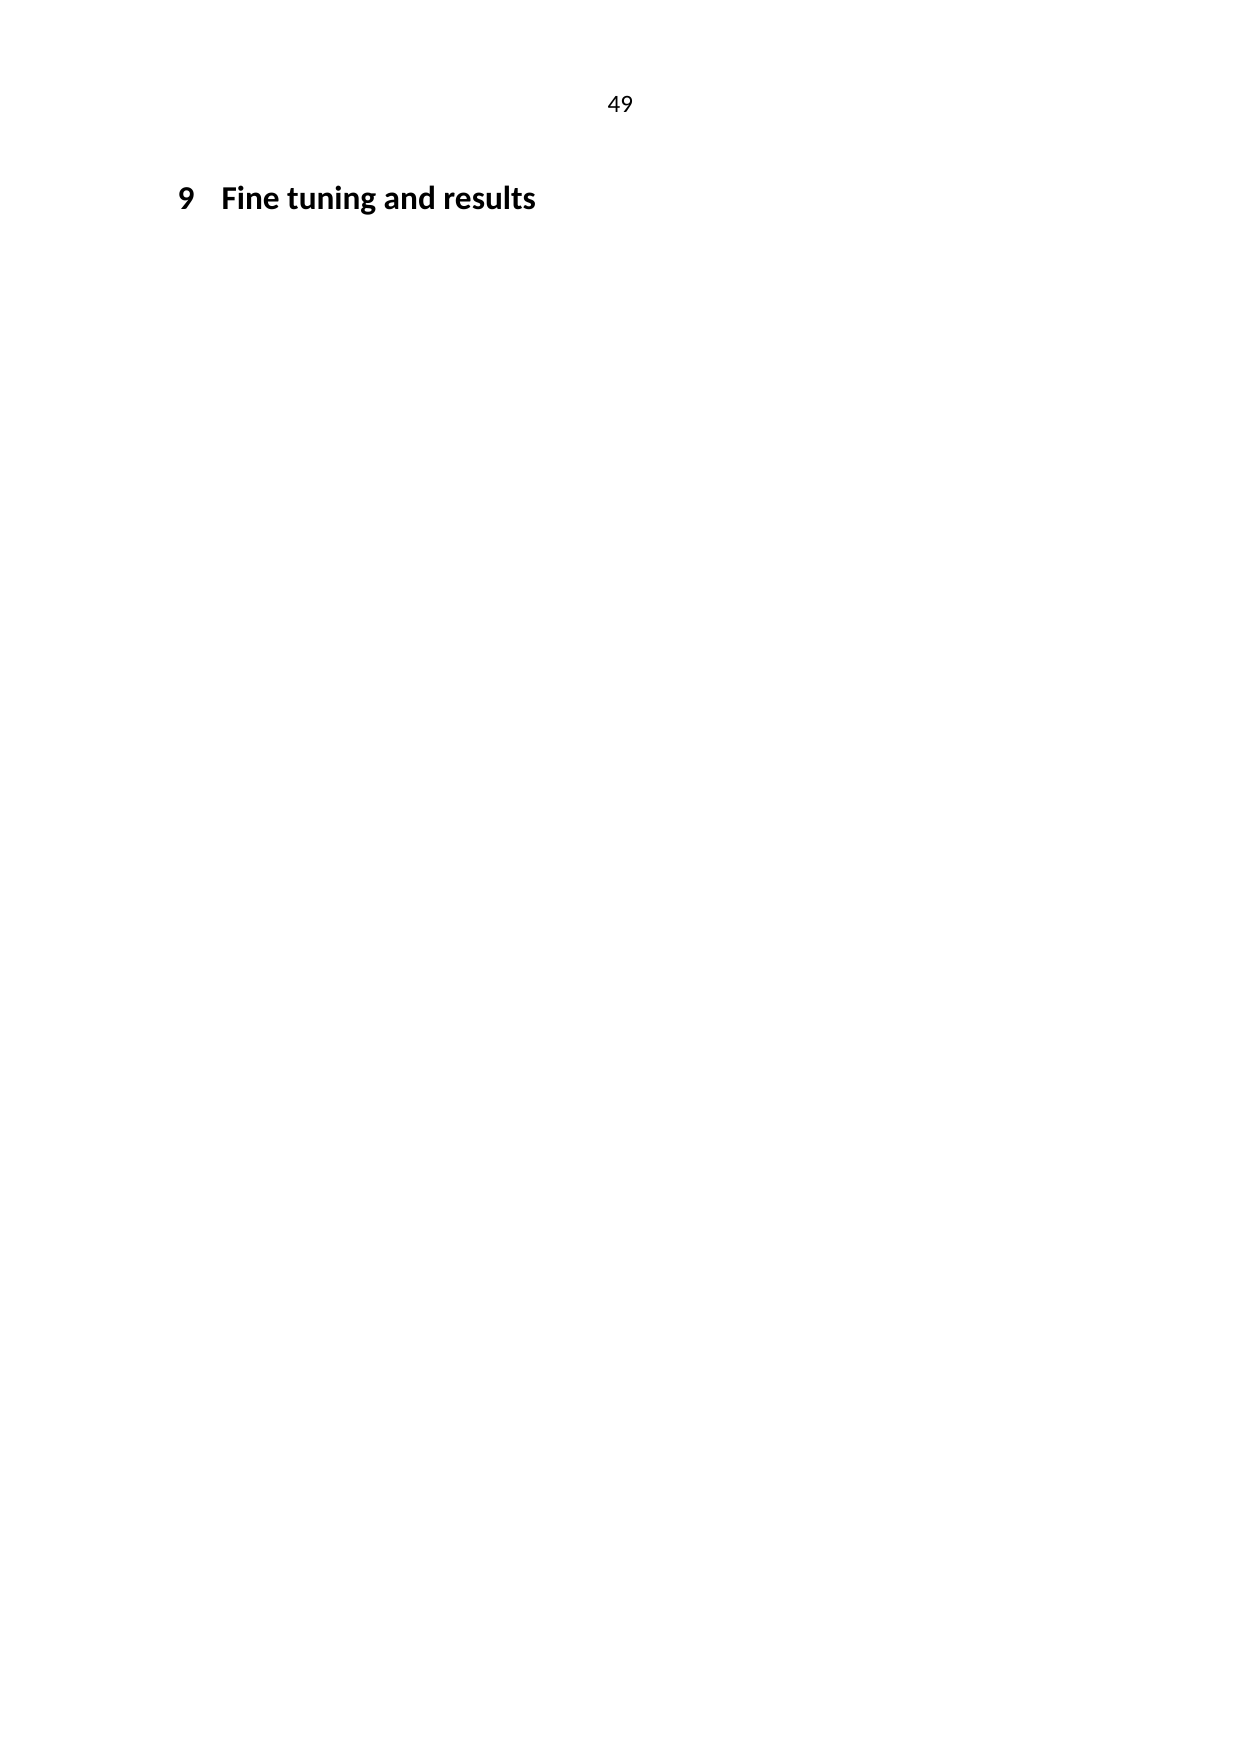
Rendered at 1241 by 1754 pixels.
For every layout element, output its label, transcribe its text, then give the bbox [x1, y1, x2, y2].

subtitle Fine tuning and results [177, 177, 1063, 218]
